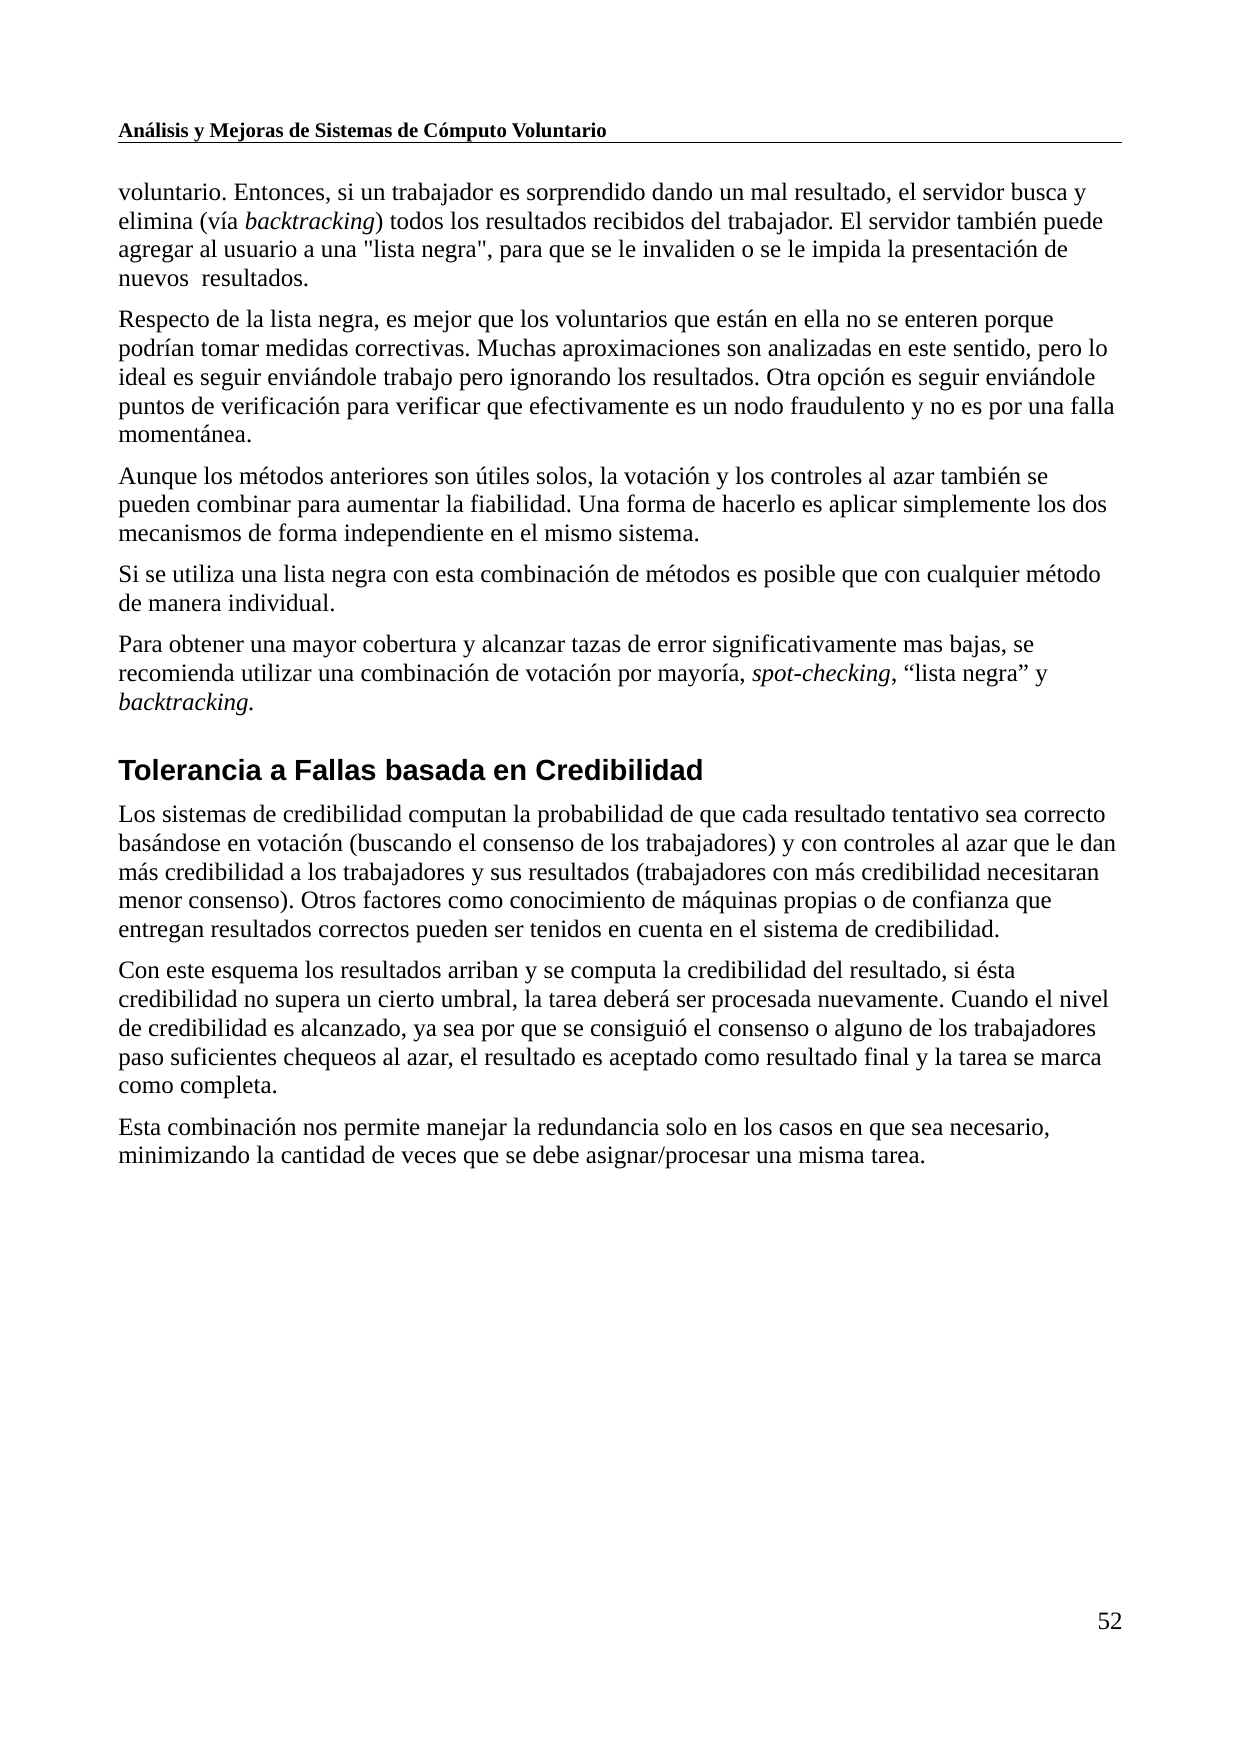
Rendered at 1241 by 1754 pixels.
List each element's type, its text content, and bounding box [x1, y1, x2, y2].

text Si se utiliza una lista negra con esta combinación de métodos es posible que con cualquier método de manera individual. [118, 559, 1122, 617]
text Para obtener una mayor cobertura y alcanzar tazas de error significativamente mas bajas, se recomienda utilizar una combinación de votación por mayoría, spot-checking, “lista negra” y backtracking. [118, 629, 1122, 716]
text Aunque los métodos anteriores son útiles solos, la votación y los controles al azar también se pueden combinar para aumentar la fiabilidad. Una forma de hacerlo es aplicar simplemente los dos mecanismos de forma independiente en el mismo sistema. [118, 461, 1122, 547]
text Esta combinación nos permite manejar la redundancia solo en los casos en que sea necesario, minimizando la cantidad de veces que se debe asignar/procesar una misma tarea. [118, 1112, 1122, 1169]
text Con este esquema los resultados arriban y se computa la credibilidad del resultado, si ésta credibilidad no supera un cierto umbral, la tarea deberá ser procesada nuevamente. Cuando el nivel de credibilidad es alcanzado, ya sea por que se consiguió el consenso o alguno de los trabajadores paso suficientes chequeos al azar, el resultado es aceptado como resultado final y la tarea se marca como completa. [118, 956, 1122, 1099]
text Los sistemas de credibilidad computan la probabilidad de que cada resultado tentativo sea correcto basándose en votación (buscando el consenso de los trabajadores) y con controles al azar que le dan más credibilidad a los trabajadores y sus resultados (trabajadores con más credibilidad necesitaran menor consenso). Otros factores como conocimiento de máquinas propias o de confianza que entregan resultados correctos pueden ser tenidos en cuenta en el sistema de credibilidad. [118, 799, 1122, 943]
subtitle Tolerancia a Fallas basada en Credibilidad [118, 753, 1122, 787]
text voluntario. Entonces, si un trabajador es sorprendido dando un mal resultado, el servidor busca y elimina (vía backtracking) todos los resultados recibidos del trabajador. El servidor también puede agregar al usuario a una "lista negra", para que se le invaliden o se le impida la presentación de nuevos resultados. [118, 177, 1122, 292]
text Respecto de la lista negra, es mejor que los voluntarios que están en ella no se enteren porque podrían tomar medidas correctivas. Muchas aproximaciones son analizadas en este sentido, pero lo ideal es seguir enviándole trabajo pero ignorando los resultados. Otra opción es seguir enviándole puntos de verificación para verificar que efectivamente es un nodo fraudulento y no es por una falla momentánea. [118, 304, 1122, 448]
